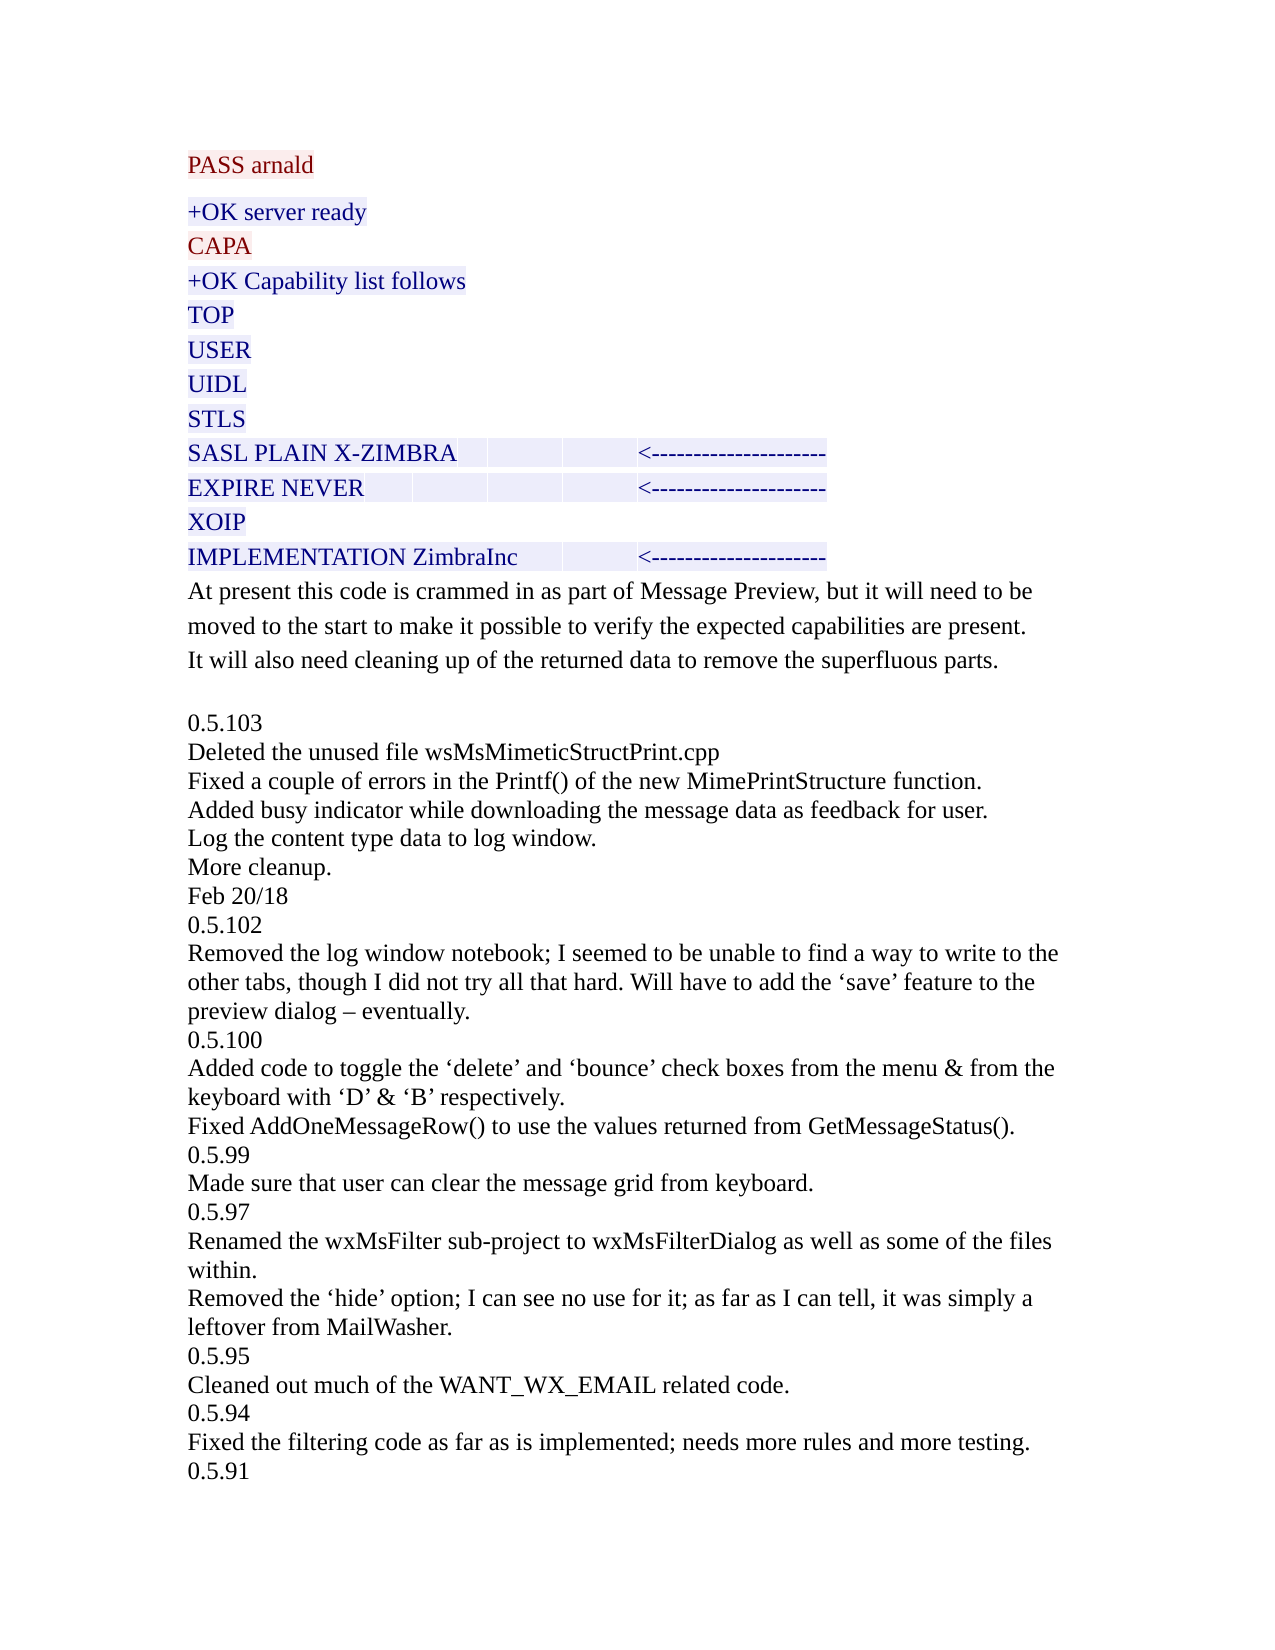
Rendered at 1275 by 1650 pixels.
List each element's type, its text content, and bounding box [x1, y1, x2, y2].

text Renamed the wxMsFilter sub-project to wxMsFilterDialog as well as some of the files within. [187, 1226, 1087, 1283]
text PASS arnald [187, 150, 1087, 179]
text STLS [187, 404, 1087, 433]
text XOIP [187, 507, 1087, 536]
text Cleaned out much of the WANT_WX_EMAIL related code. [187, 1370, 1087, 1398]
text IMPLEMENTATION ZimbraInc <--------------------- [187, 542, 1087, 571]
text Deleted the unused file wsMsMimeticStructPrint.cpp [187, 737, 1087, 766]
text EXPIRE NEVER <--------------------- [187, 473, 1087, 502]
text More cleanup. [187, 852, 1087, 881]
text USER [187, 335, 1087, 364]
text 0.5.97 [187, 1197, 1087, 1226]
text Removed the log window notebook; I seemed to be unable to find a way to write to the other tabs, though I did not try all that hard. Will have to add the ‘save’ feature to the preview dialog – eventually. [187, 938, 1087, 1025]
text 0.5.103 [187, 708, 1087, 737]
text Added code to toggle the ‘delete’ and ‘bounce’ check boxes from the menu & from the keyboard with ‘D’ & ‘B’ respectively. [187, 1053, 1087, 1111]
text TOP [187, 300, 1087, 329]
text Fixed the filtering code as far as is implemented; needs more rules and more testing. [187, 1427, 1087, 1456]
text Removed the ‘hide’ option; I can see no use for it; as far as I can tell, it was simply a leftover from MailWasher. [187, 1283, 1087, 1341]
text Fixed a couple of errors in the Printf() of the new MimePrintStructure function. [187, 766, 1087, 795]
text 0.5.94 [187, 1398, 1087, 1427]
text 0.5.91 [187, 1456, 1087, 1485]
text Made sure that user can clear the message grid from keyboard. [187, 1168, 1087, 1197]
text CAPA [187, 231, 1087, 260]
text 0.5.100 [187, 1025, 1087, 1053]
text 0.5.99 [187, 1140, 1087, 1168]
text Feb 20/18 [187, 881, 1087, 910]
text Added busy indicator while downloading the message data as feedback for user. [187, 795, 1087, 823]
text SASL PLAIN X-ZIMBRA <--------------------- [187, 438, 1087, 467]
text 0.5.102 [187, 910, 1087, 938]
text UIDL [187, 369, 1087, 398]
text +OK Capability list follows [187, 266, 1087, 295]
text Log the content type data to log window. [187, 823, 1087, 852]
text +OK server ready [187, 197, 1087, 226]
text 0.5.95 [187, 1341, 1087, 1370]
text At present this code is crammed in as part of Message Preview, but it will need to be moved to the start to make it possible to verify the expected capabilities are present. [187, 576, 1087, 639]
text It will also need cleaning up of the returned data to remove the superfluous parts. [187, 645, 1087, 674]
text Fixed AddOneMessageRow() to use the values returned from GetMessageStatus(). [187, 1111, 1087, 1140]
